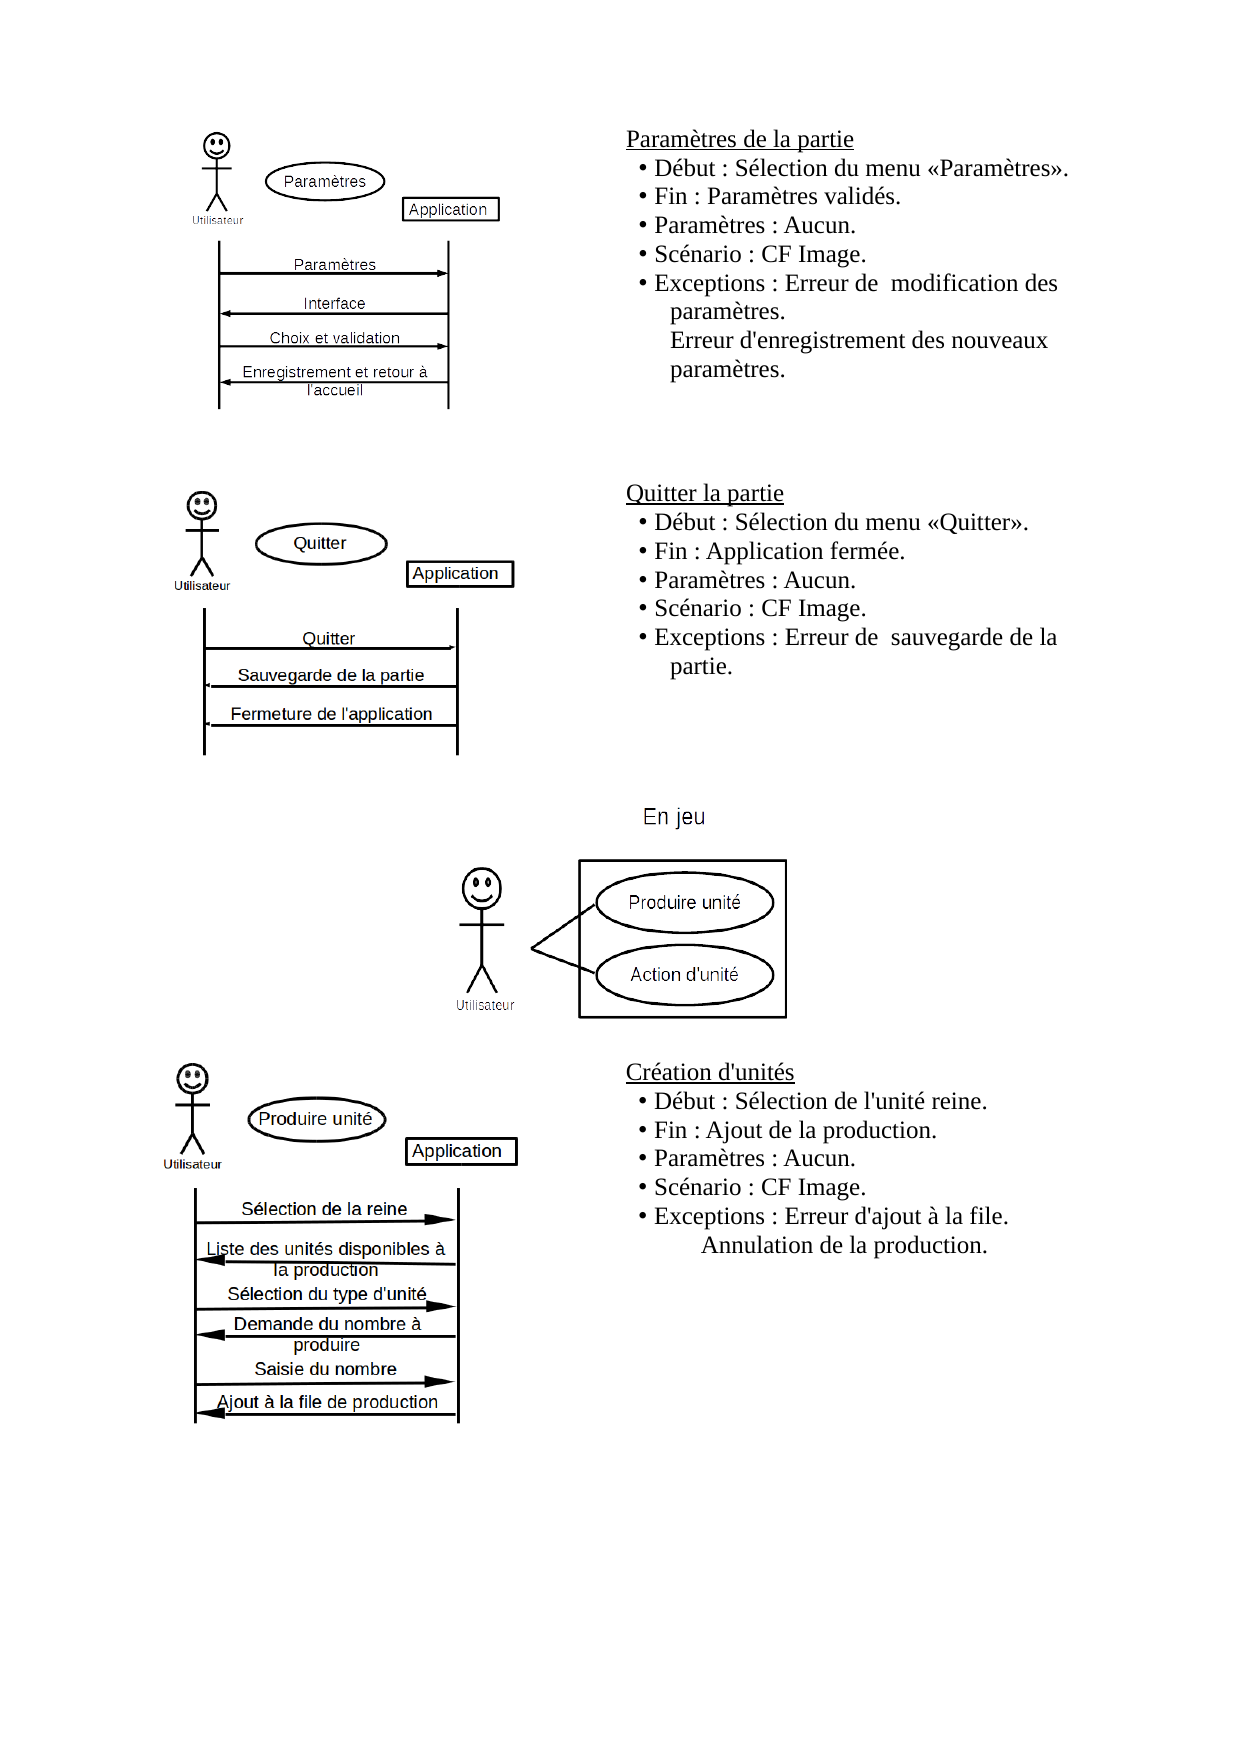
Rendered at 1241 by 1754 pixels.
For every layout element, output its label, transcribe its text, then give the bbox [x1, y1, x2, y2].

table_header Paramètres de la partie Début : Sélection du menu «Paramètres». Fin : Paramètres validés. Paramètres : Aucun. Scénario : CF Image. Exceptions : Erreur de modification des paramètres. Erreur d'enregistrement des nouveaux paramètres. [620, 118, 1122, 444]
table_header [118, 473, 620, 791]
table_header [118, 1052, 620, 1458]
picture [167, 489, 517, 756]
table_header Création d'unités Début : Sélection de l'unité reine. Fin : Ajout de la production. Paramètres : Aucun. Scénario : CF Image. Exceptions : Erreur d'ajout à la file. Annulation de la production. [620, 1052, 1122, 1458]
picture [436, 799, 787, 1023]
table_header [118, 118, 620, 444]
picture [186, 131, 503, 410]
picture [156, 1061, 521, 1424]
table_header Quitter la partie Début : Sélection du menu «Quitter». Fin : Application fermée. Paramètres : Aucun. Scénario : CF Image. Exceptions : Erreur de sauvegarde de la partie. [620, 473, 1122, 791]
